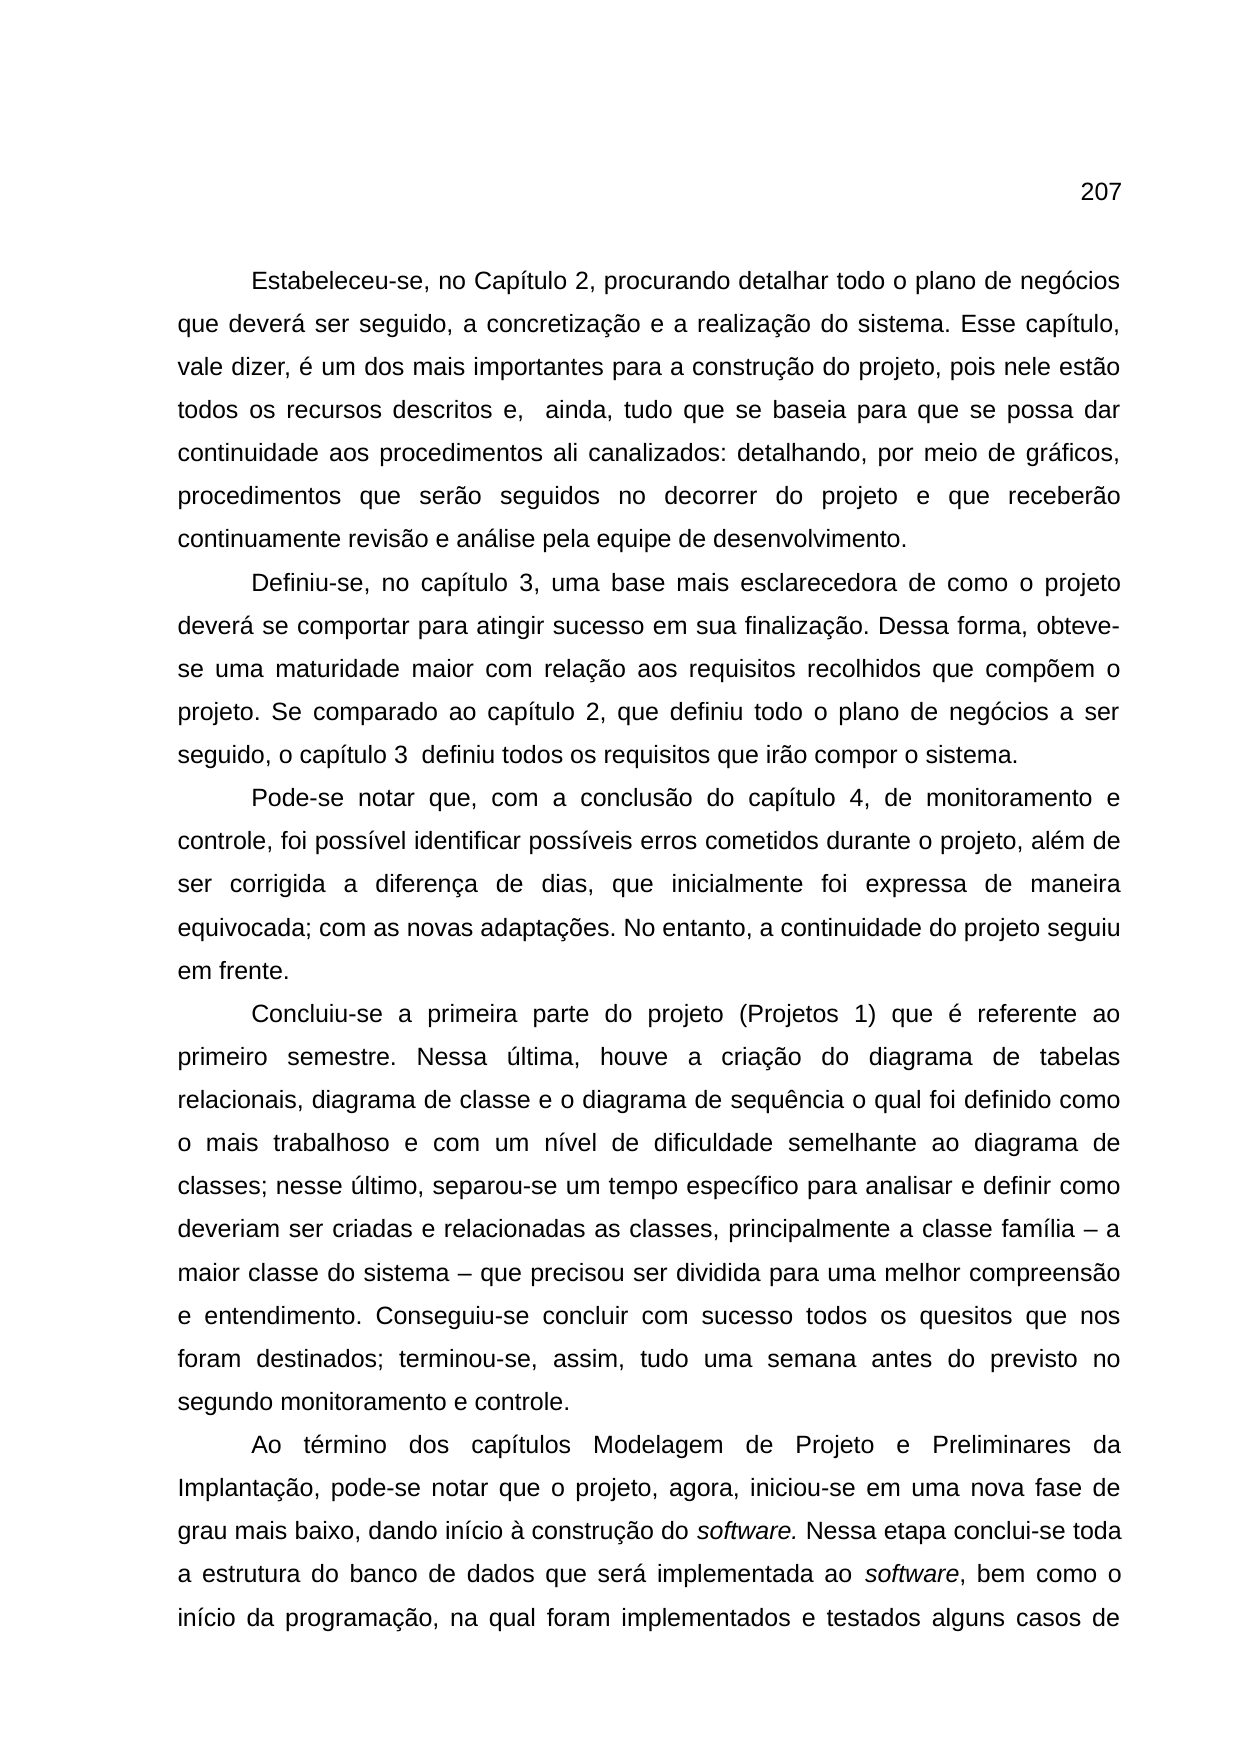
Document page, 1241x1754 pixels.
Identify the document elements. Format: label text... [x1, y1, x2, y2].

text Ao término dos capítulos Modelagem de Projeto e Preliminares da Implantação, pode-se notar que o projeto, agora, iniciou-se em uma nova fase de grau mais baixo, dando início à construção do software. Nessa etapa conclui-se toda a estrutura do banco de dados que será implementada ao software, bem como o início da programação, na qual foram implementados e testados alguns casos de [177, 1430, 1122, 1631]
text Pode-se notar que, com a conclusão do capítulo 4, de monitoramento e controle, foi possível identificar possíveis erros cometidos durante o projeto, além de ser corrigida a diferença de dias, que inicialmente foi expressa de maneira equivocada; com as novas adaptações. No entanto, a continuidade do projeto seguiu em frente. [177, 783, 1122, 984]
text Definiu-se, no capítulo 3, uma base mais esclarecedora de como o projeto deverá se comportar para atingir sucesso em sua finalização. Dessa forma, obteve-se uma maturidade maior com relação aos requisitos recolhidos que compõem o projeto. Se comparado ao capítulo 2, que definiu todo o plano de negócios a ser seguido, o capítulo 3 definiu todos os requisitos que irão compor o sistema. [177, 568, 1122, 769]
text Concluiu-se a primeira parte do projeto (Projetos 1) que é referente ao primeiro semestre. Nessa última, houve a criação do diagrama de tabelas relacionais, diagrama de classe e o diagrama de sequência o qual foi definido como o mais trabalhoso e com um nível de dificuldade semelhante ao diagrama de classes; nesse último, separou-se um tempo específico para analisar e definir como deveriam ser criadas e relacionadas as classes, principalmente a classe família – a maior classe do sistema – que precisou ser dividida para uma melhor compreensão e entendimento. Conseguiu-se concluir com sucesso todos os quesitos que nos foram destinados; terminou-se, assim, tudo uma semana antes do previsto no segundo monitoramento e controle. [177, 999, 1122, 1416]
text Estabeleceu-se, no Capítulo 2, procurando detalhar todo o plano de negócios que deverá ser seguido, a concretização e a realização do sistema. Esse capítulo, vale dizer, é um dos mais importantes para a construção do projeto, pois nele estão todos os recursos descritos e, ainda, tudo que se baseia para que se possa dar continuidade aos procedimentos ali canalizados: detalhando, por meio de gráficos, procedimentos que serão seguidos no decorrer do projeto e que receberão continuamente revisão e análise pela equipe de desenvolvimento. [177, 266, 1122, 553]
